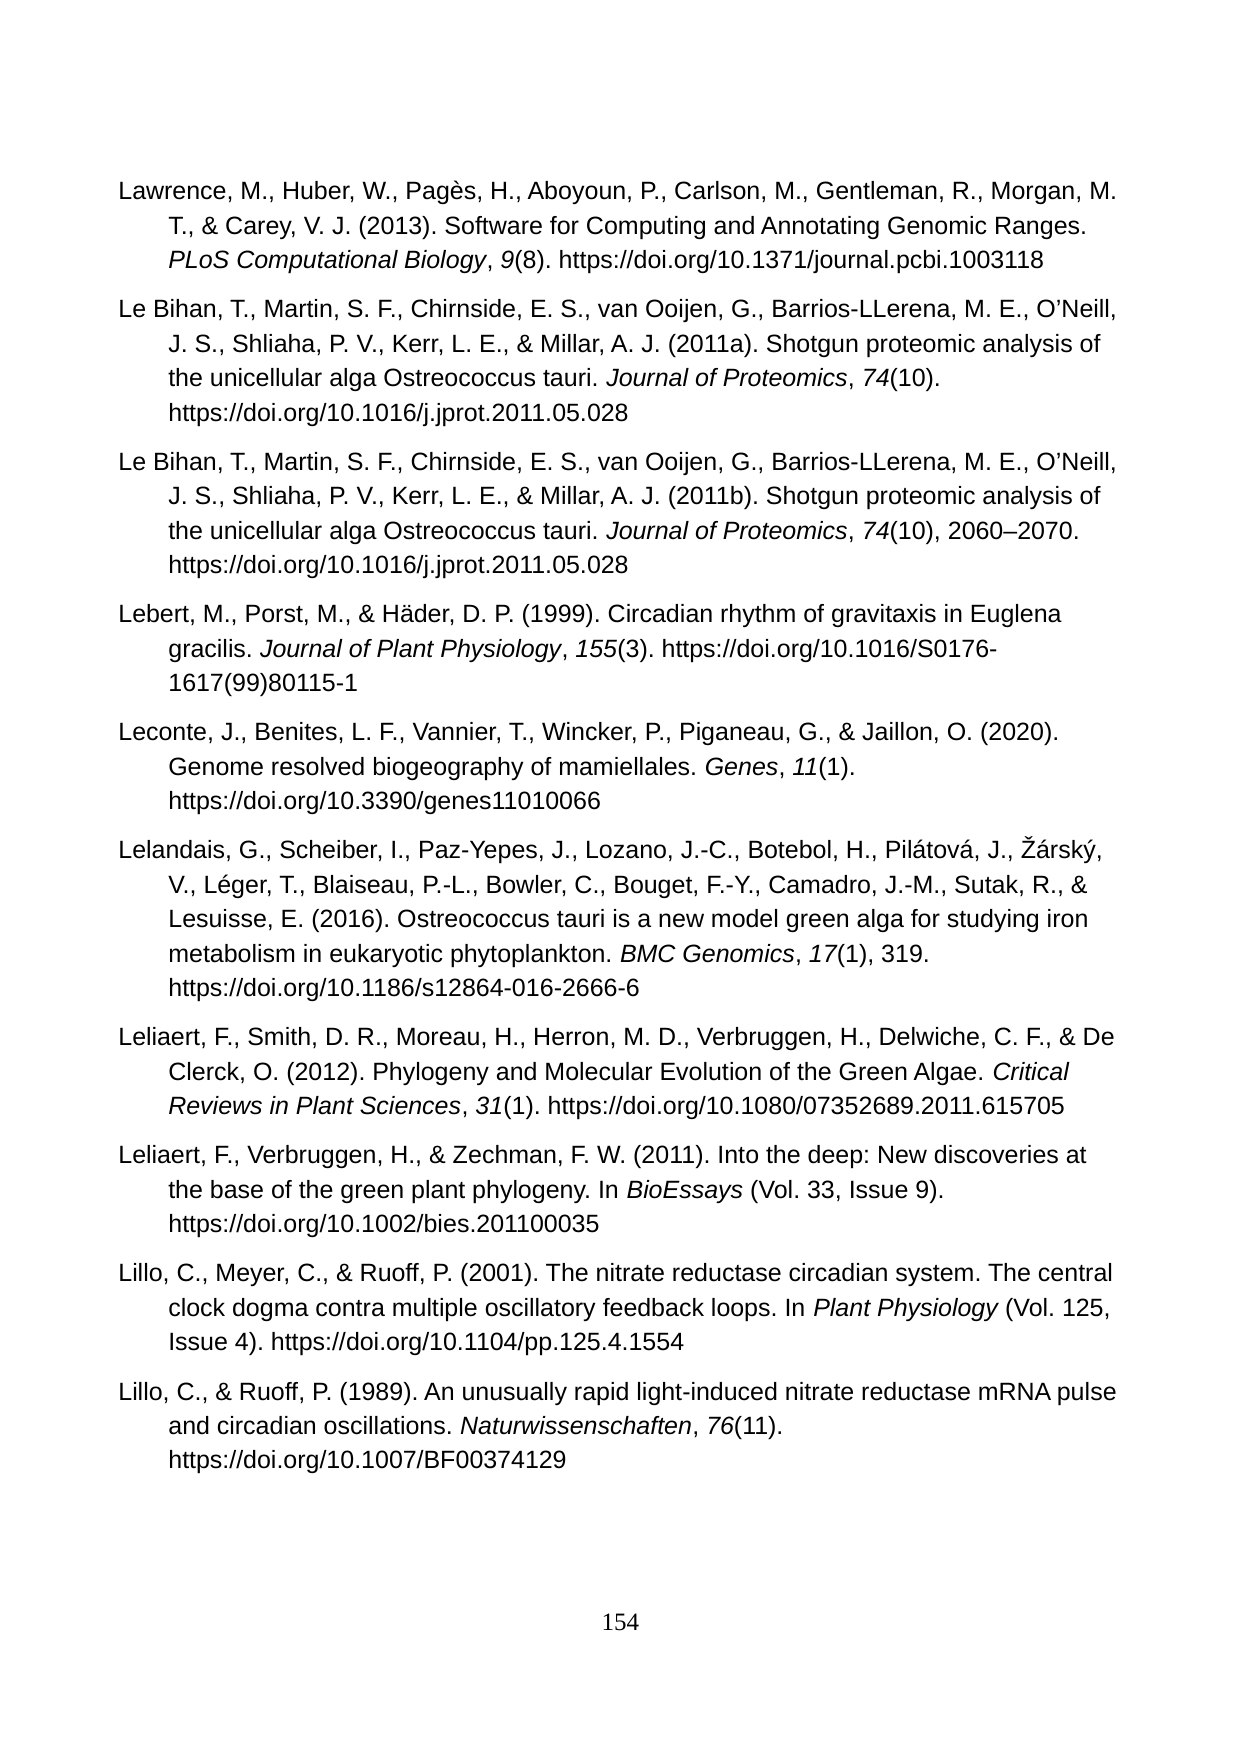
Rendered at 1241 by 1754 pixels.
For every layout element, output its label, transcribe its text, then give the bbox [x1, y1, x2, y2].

text Le Bihan, T., Martin, S. F., Chirnside, E. S., van Ooijen, G., Barrios-LLerena, M. E., O’Neill, J. S., Shliaha, P. V., Kerr, L. E., & Millar, A. J. (2011b). Shotgun proteomic analysis of the unicellular alga Ostreococcus tauri. Journal of Proteomics, 74(10), 2060–2070. https://doi.org/10.1016/j.jprot.2011.05.028 [118, 447, 1122, 579]
text Leliaert, F., Verbruggen, H., & Zechman, F. W. (2011). Into the deep: New discoveries at the base of the green plant phylogeny. In BioEssays (Vol. 33, Issue 9). https://doi.org/10.1002/bies.201100035 [118, 1140, 1122, 1238]
text Lawrence, M., Huber, W., Pagès, H., Aboyoun, P., Carlson, M., Gentleman, R., Morgan, M. T., & Carey, V. J. (2013). Software for Computing and Annotating Genomic Ranges. PLoS Computational Biology, 9(8). https://doi.org/10.1371/journal.pcbi.1003118 [118, 176, 1122, 274]
text Le Bihan, T., Martin, S. F., Chirnside, E. S., van Ooijen, G., Barrios-LLerena, M. E., O’Neill, J. S., Shliaha, P. V., Kerr, L. E., & Millar, A. J. (2011a). Shotgun proteomic analysis of the unicellular alga Ostreococcus tauri. Journal of Proteomics, 74(10). https://doi.org/10.1016/j.jprot.2011.05.028 [118, 294, 1122, 427]
text Lelandais, G., Scheiber, I., Paz-Yepes, J., Lozano, J.-C., Botebol, H., Pilátová, J., Žárský, V., Léger, T., Blaiseau, P.-L., Bowler, C., Bouget, F.-Y., Camadro, J.-M., Sutak, R., & Lesuisse, E. (2016). Ostreococcus tauri is a new model green alga for studying iron metabolism in eukaryotic phytoplankton. BMC Genomics, 17(1), 319. https://doi.org/10.1186/s12864-016-2666-6 [118, 835, 1122, 1002]
text Lillo, C., & Ruoff, P. (1989). An unusually rapid light-induced nitrate reductase mRNA pulse and circadian oscillations. Naturwissenschaften, 76(11). https://doi.org/10.1007/BF00374129 [118, 1376, 1122, 1474]
text Lillo, C., Meyer, C., & Ruoff, P. (2001). The nitrate reductase circadian system. The central clock dogma contra multiple oscillatory feedback loops. In Plant Physiology (Vol. 125, Issue 4). https://doi.org/10.1104/pp.125.4.1554 [118, 1258, 1122, 1356]
text Leliaert, F., Smith, D. R., Moreau, H., Herron, M. D., Verbruggen, H., Delwiche, C. F., & De Clerck, O. (2012). Phylogeny and Molecular Evolution of the Green Algae. Critical Reviews in Plant Sciences, 31(1). https://doi.org/10.1080/07352689.2011.615705 [118, 1022, 1122, 1120]
text Lebert, M., Porst, M., & Häder, D. P. (1999). Circadian rhythm of gravitaxis in Euglena gracilis. Journal of Plant Physiology, 155(3). https://doi.org/10.1016/S0176-1617(99)80115-1 [118, 599, 1122, 697]
text Leconte, J., Benites, L. F., Vannier, T., Wincker, P., Piganeau, G., & Jaillon, O. (2020). Genome resolved biogeography of mamiellales. Genes, 11(1). https://doi.org/10.3390/genes11010066 [118, 717, 1122, 815]
